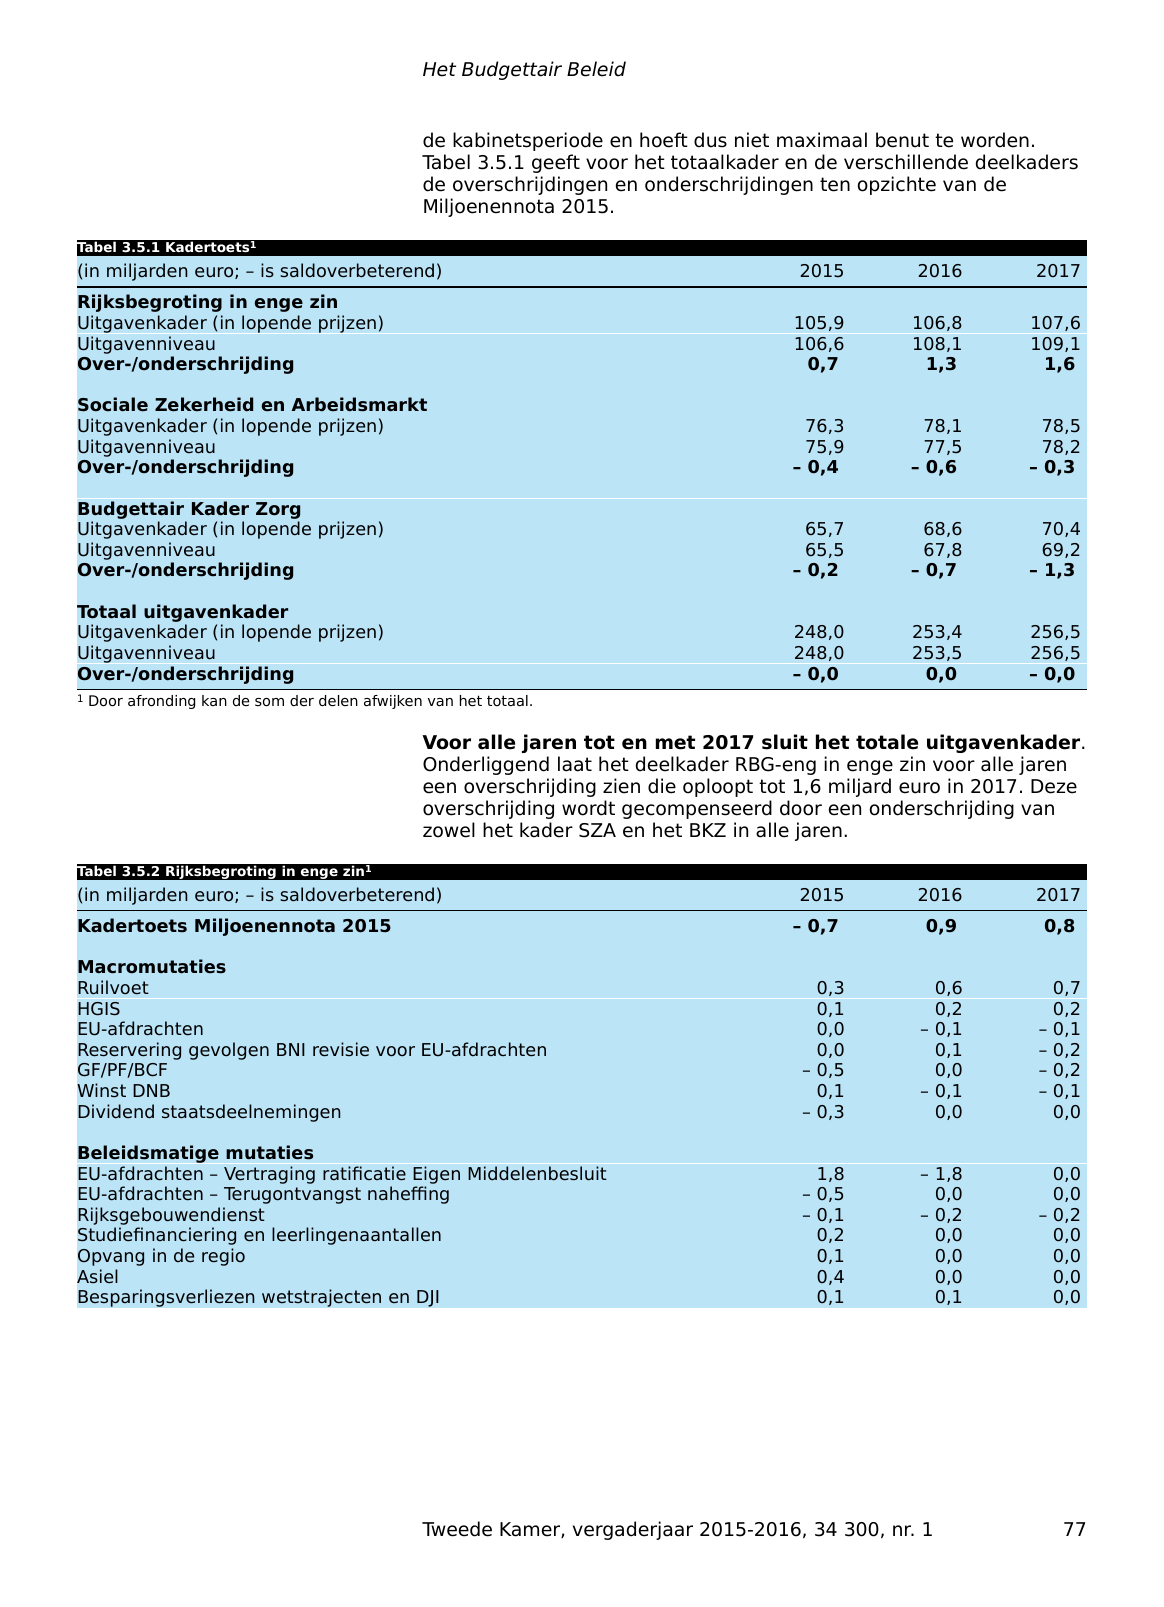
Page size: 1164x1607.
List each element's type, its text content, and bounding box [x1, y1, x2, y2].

table_cell 0,0 [969, 1287, 1087, 1308]
table_cell [850, 937, 968, 957]
table_cell Reservering gevolgen BNI revisie voor EU-afdrachten [77, 1040, 732, 1060]
table_cell 0,0 [732, 1019, 850, 1040]
table_cell 0,1 [850, 1287, 968, 1308]
table_cell [77, 478, 732, 498]
table_cell [732, 478, 850, 498]
table_cell 0,3 [732, 978, 850, 998]
table_cell Uitgavenkader (in lopende prijzen) [77, 313, 732, 333]
table_cell – 0,1 [969, 1081, 1087, 1102]
table_cell 0,0 [969, 1164, 1087, 1184]
table_cell Uitgavenkader (in lopende prijzen) [77, 622, 732, 643]
table_cell 0,7 [732, 354, 850, 375]
table_cell HGIS [77, 999, 732, 1019]
table_cell [850, 499, 968, 519]
table_cell – 0,1 [969, 1019, 1087, 1040]
table_cell [969, 1143, 1087, 1163]
table_cell 78,5 [969, 416, 1087, 437]
table_cell – 0,6 [850, 457, 968, 478]
table_cell Totaal uitgavenkader [77, 602, 732, 622]
table_cell – 0,1 [850, 1081, 968, 1102]
table_cell Winst DNB [77, 1081, 732, 1102]
table_cell 248,0 [732, 622, 850, 643]
table_cell 2017 [969, 256, 1087, 286]
table_cell – 0,7 [732, 911, 850, 937]
table_cell [969, 937, 1087, 957]
table_cell Rijksgebouwendienst [77, 1205, 732, 1225]
table_cell [969, 957, 1087, 978]
table_cell 256,5 [969, 622, 1087, 643]
table_cell 106,6 [732, 334, 850, 354]
table_cell 1,3 [850, 354, 968, 375]
table_cell – 1,3 [969, 560, 1087, 581]
table_cell 0,6 [850, 978, 968, 998]
table_cell [969, 1122, 1087, 1143]
table_cell Studiefinanciering en leerlingenaantallen [77, 1225, 732, 1246]
table_cell – 0,3 [732, 1102, 850, 1122]
table_cell 0,1 [732, 1246, 850, 1267]
table_cell Besparingsverliezen wetstrajecten en DJI [77, 1287, 732, 1308]
table_cell [77, 375, 732, 395]
table_cell 108,1 [850, 334, 968, 354]
table_cell – 0,1 [732, 1205, 850, 1225]
table_cell 0,0 [850, 1102, 968, 1122]
table_header Tabel 3.5.2 Rijksbegroting in enge zin1 [77, 864, 1087, 879]
table_cell [732, 375, 850, 395]
table_cell 68,6 [850, 519, 968, 540]
table_cell Uitgavenniveau [77, 540, 732, 560]
table_cell 0,2 [850, 999, 968, 1019]
table_cell – 0,0 [969, 664, 1087, 689]
table_cell 0,1 [850, 1040, 968, 1060]
table_cell 253,4 [850, 622, 968, 643]
table_cell 0,2 [732, 1225, 850, 1246]
table_cell – 0,2 [732, 560, 850, 581]
table_cell 248,0 [732, 643, 850, 663]
table_cell Over-/onderschrijding [77, 664, 732, 689]
table_cell [732, 499, 850, 519]
table_cell 77,5 [850, 437, 968, 457]
table_cell – 0,0 [732, 664, 850, 689]
table_cell (in miljarden euro; – is saldoverbeterend) [77, 880, 732, 910]
table_cell 0,0 [969, 1184, 1087, 1205]
table_cell 0,0 [850, 1246, 968, 1267]
table_cell [850, 478, 968, 498]
text de kabinetsperiode en hoeft dus niet maximaal benut te worden. Tabel 3.5.1 geeft voor het totaalkader en de verschillende deelkaders de overschrijdingen en onderschrijdingen ten opzichte van de Miljoenennota 2015. [422, 130, 1087, 218]
table_cell [969, 288, 1087, 313]
table_cell 0,0 [850, 664, 968, 689]
table_cell 2016 [850, 880, 968, 910]
table_cell EU-afdrachten [77, 1019, 732, 1040]
table_cell 256,5 [969, 643, 1087, 663]
table_cell Uitgavenniveau [77, 334, 732, 354]
table_cell Macromutaties [77, 957, 732, 978]
table_cell (in miljarden euro; – is saldoverbeterend) [77, 256, 732, 286]
table_cell 76,3 [732, 416, 850, 437]
table_cell Uitgavenniveau [77, 643, 732, 663]
table_cell [732, 288, 850, 313]
table_cell 1,6 [969, 354, 1087, 375]
table_cell Rijksbegroting in enge zin [77, 288, 732, 313]
table_cell Ruilvoet [77, 978, 732, 998]
table_cell 0,0 [732, 1040, 850, 1060]
table_cell – 0,2 [969, 1205, 1087, 1225]
table_cell 107,6 [969, 313, 1087, 333]
table_cell [850, 395, 968, 416]
table_cell EU-afdrachten – Vertraging ratificatie Eigen Middelenbesluit [77, 1164, 732, 1184]
table_cell – 0,7 [850, 560, 968, 581]
table_cell [850, 375, 968, 395]
table_cell 69,2 [969, 540, 1087, 560]
table_cell Opvang in de regio [77, 1246, 732, 1267]
table_cell [850, 288, 968, 313]
table_cell – 0,2 [850, 1205, 968, 1225]
table_cell 0,1 [732, 999, 850, 1019]
table_cell [732, 602, 850, 622]
table_cell EU-afdrachten – Terugontvangst naheffing [77, 1184, 732, 1205]
table_cell 2015 [732, 880, 850, 910]
table_cell [850, 581, 968, 602]
table_cell 0,2 [969, 999, 1087, 1019]
table_cell Dividend staatsdeelnemingen [77, 1102, 732, 1122]
table_cell 78,2 [969, 437, 1087, 457]
table_cell Beleidsmatige mutaties [77, 1143, 732, 1163]
table_cell 2015 [732, 256, 850, 286]
table_cell Uitgavenkader (in lopende prijzen) [77, 416, 732, 437]
table_cell 0,0 [850, 1267, 968, 1287]
table_cell [732, 1143, 850, 1163]
table_cell – 0,5 [732, 1060, 850, 1081]
table_cell [850, 602, 968, 622]
table_cell 0,0 [969, 1267, 1087, 1287]
table_cell [969, 602, 1087, 622]
table_cell [732, 957, 850, 978]
table_cell – 0,2 [969, 1060, 1087, 1081]
table_cell [77, 1122, 732, 1143]
table_cell 0,0 [850, 1225, 968, 1246]
table_cell [732, 1122, 850, 1143]
table_cell GF/PF/BCF [77, 1060, 732, 1081]
table_cell – 0,1 [850, 1019, 968, 1040]
table_cell Uitgavenniveau [77, 437, 732, 457]
table_cell [850, 1122, 968, 1143]
table_cell 0,4 [732, 1267, 850, 1287]
table_cell 0,0 [969, 1246, 1087, 1267]
table_cell 0,0 [850, 1184, 968, 1205]
table_cell [732, 395, 850, 416]
table_header Tabel 3.5.1 Kadertoets1 [77, 240, 1087, 255]
table_cell 2017 [969, 880, 1087, 910]
table_cell Over-/onderschrijding [77, 560, 732, 581]
table_cell 78,1 [850, 416, 968, 437]
table_cell [77, 937, 732, 957]
table_cell Kadertoets Miljoenennota 2015 [77, 911, 732, 937]
text Voor alle jaren tot en met 2017 sluit het totale uitgavenkader. Onderliggend laat het deelkader RBG-eng in enge zin voor alle jaren een overschrijding zien die oploopt tot 1,6 miljard euro in 2017. Deze overschrijding wordt gecompenseerd door een onderschrijding van zowel het kader SZA en het BKZ in alle jaren. [422, 732, 1087, 842]
table_cell 75,9 [732, 437, 850, 457]
table_cell Over-/onderschrijding [77, 354, 732, 375]
table_cell 0,1 [732, 1081, 850, 1102]
table_cell 65,5 [732, 540, 850, 560]
table_cell 0,8 [969, 911, 1087, 937]
table_cell 65,7 [732, 519, 850, 540]
table_cell – 0,2 [969, 1040, 1087, 1060]
table_cell – 0,3 [969, 457, 1087, 478]
table_cell – 0,4 [732, 457, 850, 478]
table_cell [969, 499, 1087, 519]
table_cell Over-/onderschrijding [77, 457, 732, 478]
table_cell Uitgavenkader (in lopende prijzen) [77, 519, 732, 540]
table_cell Asiel [77, 1267, 732, 1287]
table_cell [969, 581, 1087, 602]
table_cell 106,8 [850, 313, 968, 333]
table_cell 0,1 [732, 1287, 850, 1308]
table_cell 109,1 [969, 334, 1087, 354]
table_cell [732, 581, 850, 602]
table_cell [732, 937, 850, 957]
table_cell 0,0 [969, 1225, 1087, 1246]
table_cell 70,4 [969, 519, 1087, 540]
table_cell 67,8 [850, 540, 968, 560]
table_cell 105,9 [732, 313, 850, 333]
table_cell [850, 1143, 968, 1163]
table_cell [969, 478, 1087, 498]
table_cell [969, 375, 1087, 395]
table_cell 2016 [850, 256, 968, 286]
table_cell 0,0 [969, 1102, 1087, 1122]
table_cell [77, 581, 732, 602]
table_cell 0,7 [969, 978, 1087, 998]
table_cell Sociale Zekerheid en Arbeidsmarkt [77, 395, 732, 416]
table_cell 1,8 [732, 1164, 850, 1184]
table_cell – 0,5 [732, 1184, 850, 1205]
table_cell – 1,8 [850, 1164, 968, 1184]
table_cell 253,5 [850, 643, 968, 663]
table_cell 0,9 [850, 911, 968, 937]
table_cell [850, 957, 968, 978]
table_cell Budgettair Kader Zorg [77, 499, 732, 519]
table_cell 1 Door afronding kan de som der delen afwijken van het totaal. [77, 690, 1087, 709]
table_cell 0,0 [850, 1060, 968, 1081]
table_cell [969, 395, 1087, 416]
